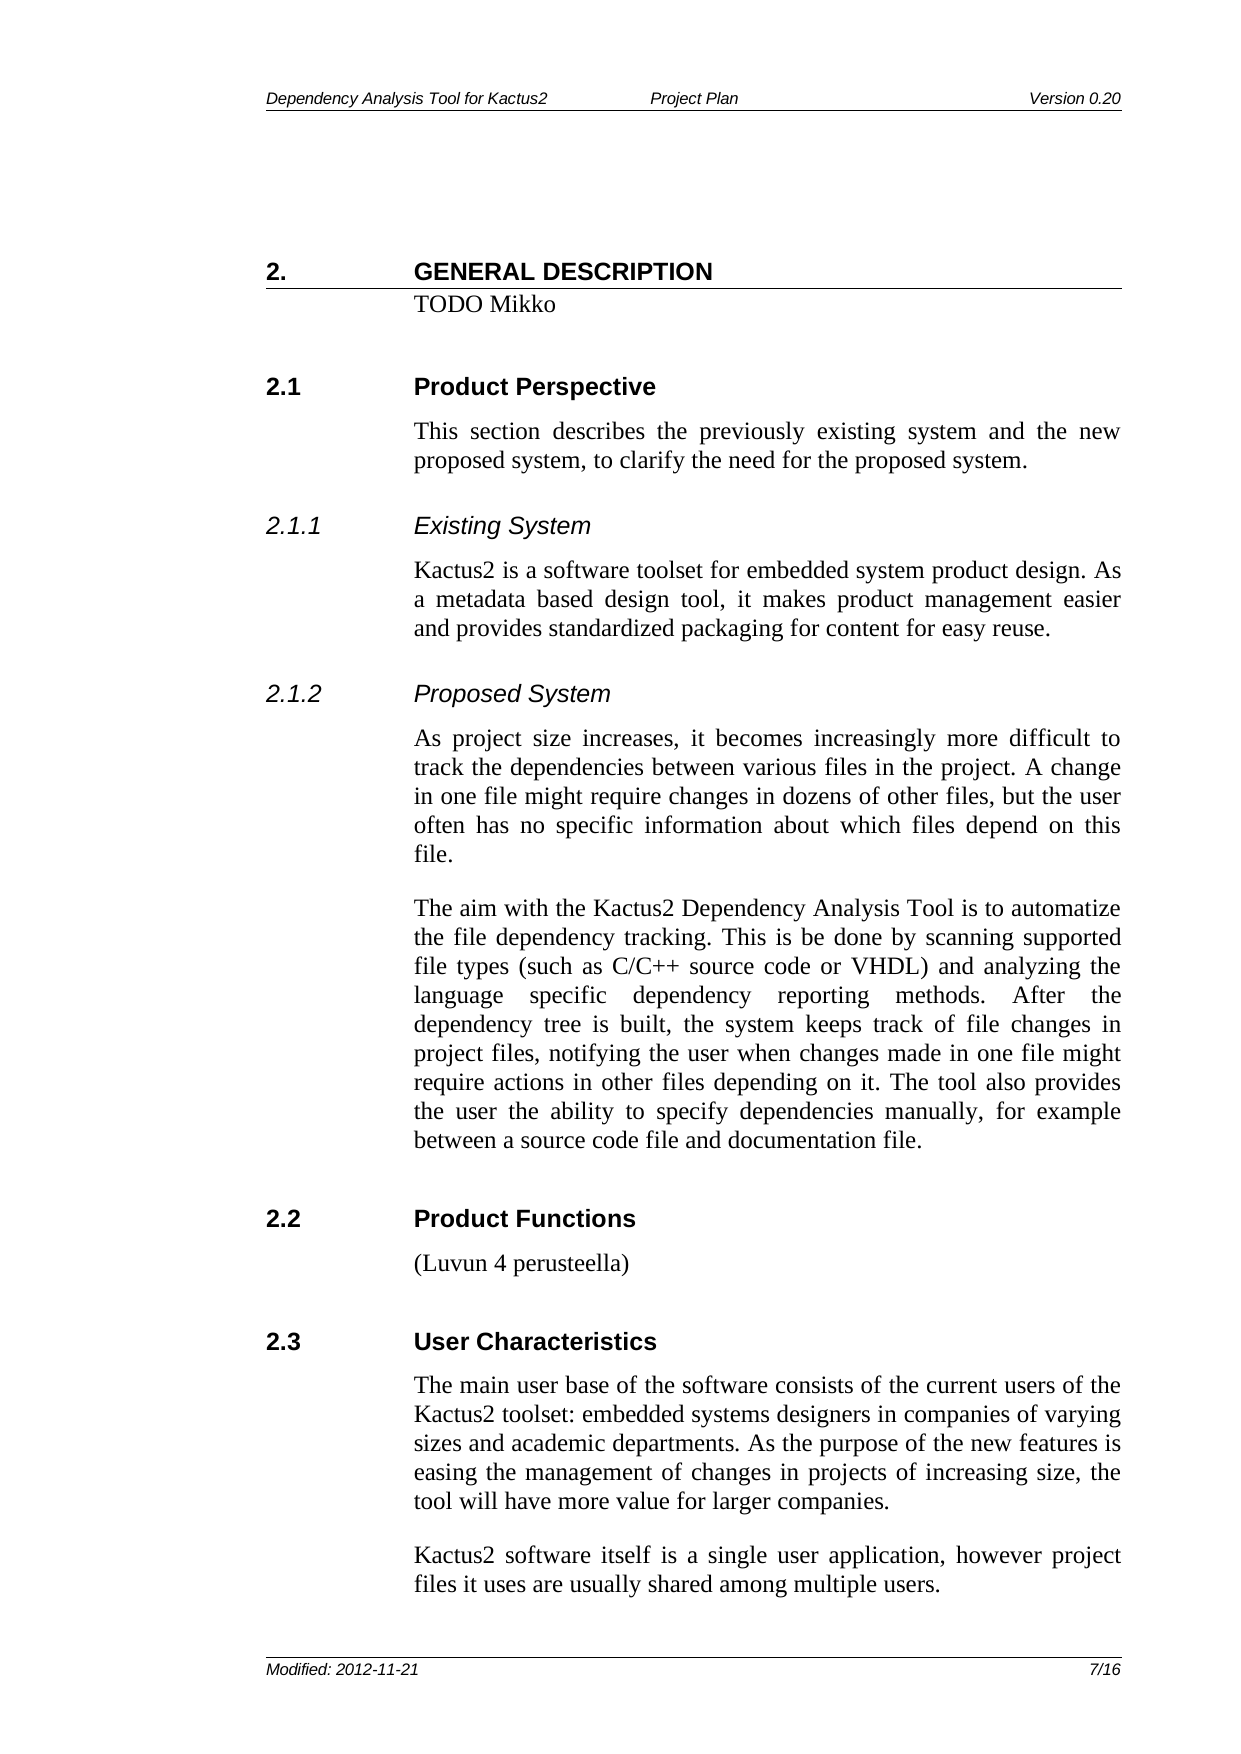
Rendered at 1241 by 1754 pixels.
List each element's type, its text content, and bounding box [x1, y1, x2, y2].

text The main user base of the software consists of the current users of the Kactus2 toolset: embedded systems designers in companies of varying sizes and academic departments. As the purpose of the new features is easing the management of changes in projects of increasing size, the tool will have more value for larger companies. [413, 1370, 1122, 1515]
text Kactus2 software itself is a single user application, however project files it uses are usually shared among multiple users. [413, 1540, 1122, 1598]
text Kactus2 is a software toolset for embedded system product design. As a metadata based design tool, it makes product management easier and provides standardized packaging for content for easy reuse. [413, 554, 1122, 642]
subtitle General Description [266, 257, 1122, 288]
subtitle Existing System [266, 511, 1122, 540]
subtitle User Characteristics [266, 1326, 1122, 1356]
text The aim with the Kactus2 Dependency Analysis Tool is to automatize the file dependency tracking. This is be done by scanning supported file types (such as C/C++ source code or VHDL) and analyzing the language specific dependency reporting methods. After the dependency tree is built, the system keeps track of file changes in project files, notifying the user when changes made in one file might require actions in other files depending on it. The tool also provides the user the ability to specify dependencies manually, for example between a source code file and documentation file. [413, 893, 1122, 1154]
text As project size increases, it becomes increasingly more difficult to track the dependencies between various files in the project. A change in one file might require changes in dozens of other files, but the user often has no specific information about which files depend on this file. [413, 723, 1122, 868]
text This section describes the previously existing system and the new proposed system, to clarify the need for the proposed system. [413, 416, 1122, 474]
subtitle Product Perspective [266, 372, 1122, 401]
text (Luvun 4 perusteella) [413, 1248, 1122, 1277]
text TODO Mikko [369, 289, 1122, 318]
subtitle Product Functions [266, 1204, 1122, 1233]
subtitle Proposed System [266, 679, 1122, 708]
